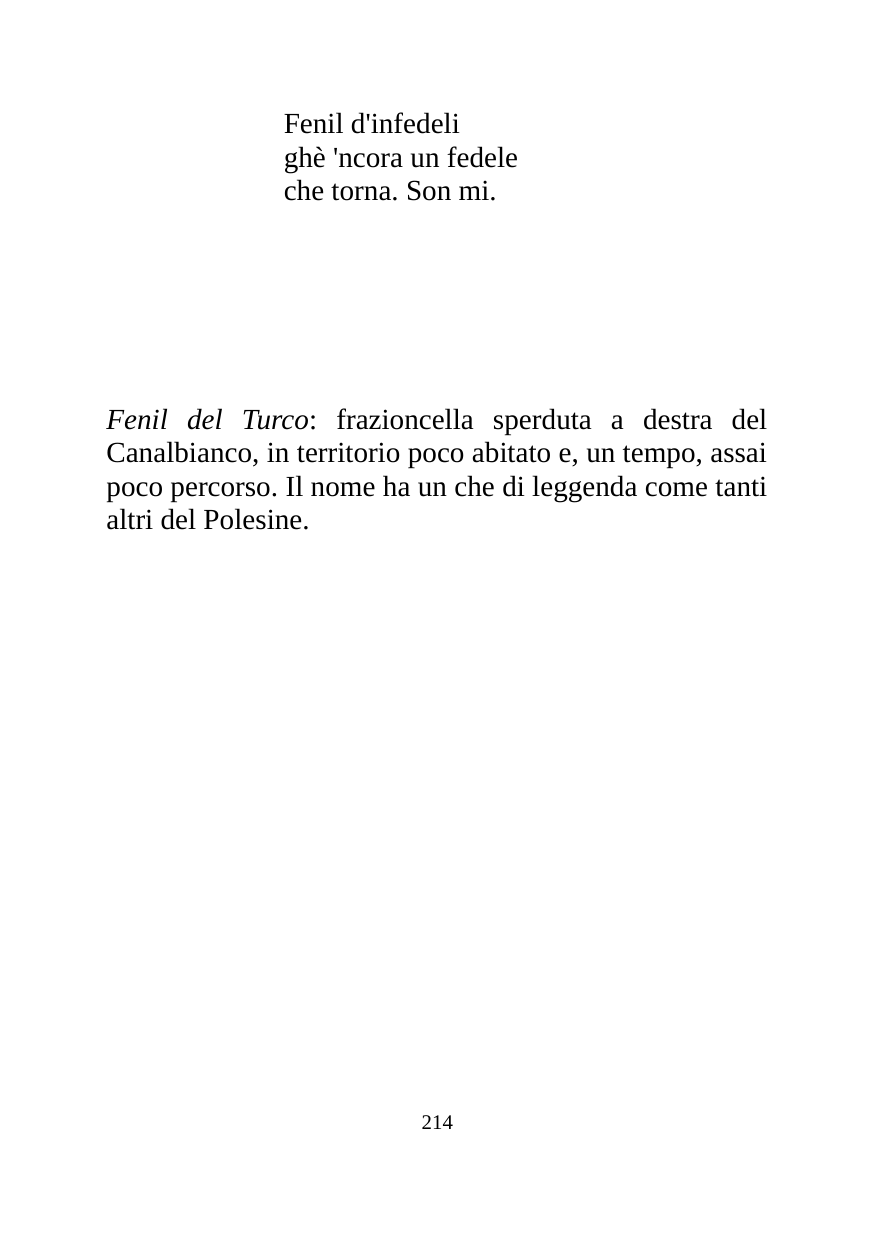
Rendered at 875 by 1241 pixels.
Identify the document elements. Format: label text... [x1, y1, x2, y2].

text Fenil d'infedeli ghè 'ncora un fedele che torna. Son mi. [283, 106, 768, 207]
text Fenil del Turco: frazioncella sperduta a destra del Canalbianco, in territorio poco abitato e, un tempo, assai poco percorso. Il nome ha un che di leggenda come tanti altri del Polesine. [106, 402, 768, 536]
